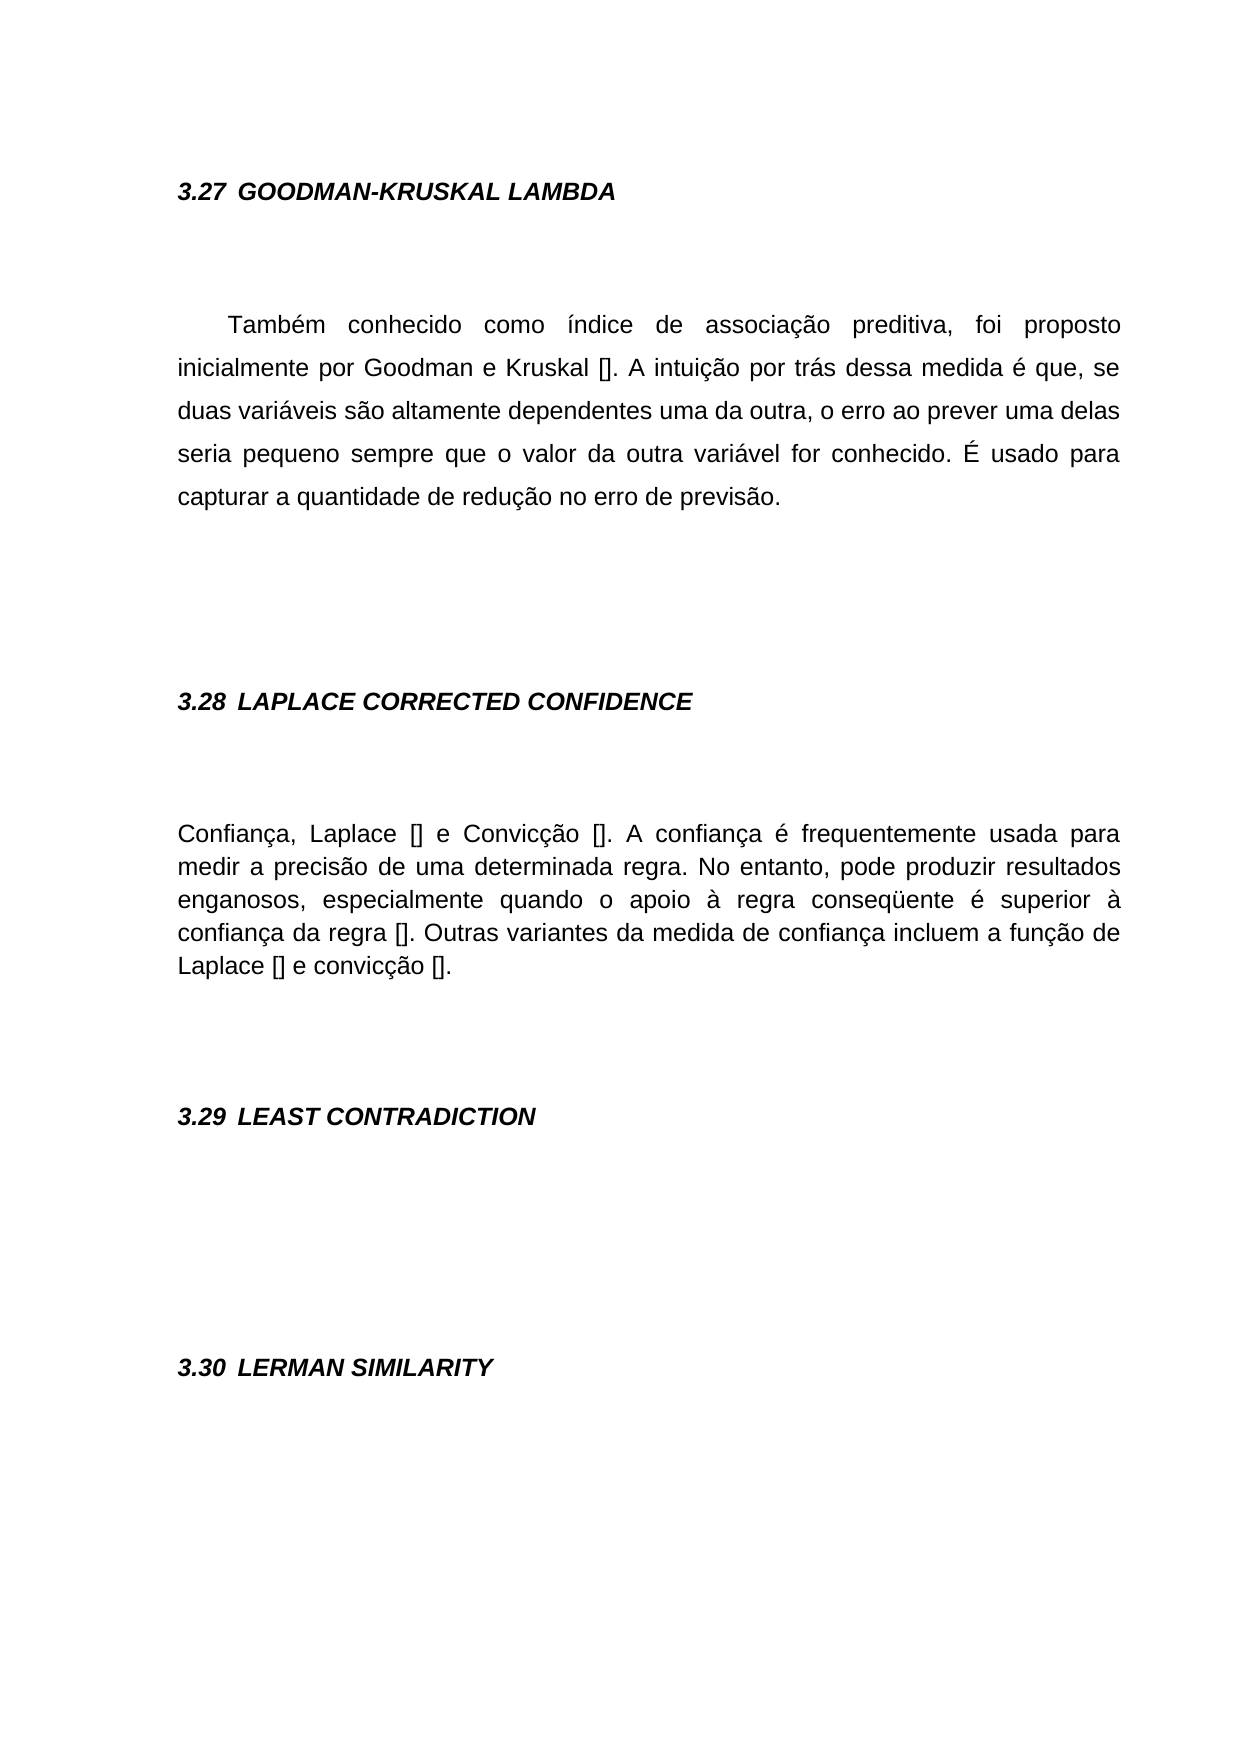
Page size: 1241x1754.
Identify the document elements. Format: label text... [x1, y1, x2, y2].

subtitle GOODMAN-KRUSKAL LAMBDA [177, 177, 1122, 206]
text Também conhecido como índice de associação preditiva, foi proposto inicialmente por Goodman e Kruskal []. A intuição por trás dessa medida é que, se duas variáveis ​​são altamente dependentes uma da outra, o erro ao prever uma delas seria pequeno sempre que o valor da outra variável for conhecido. É usado para capturar a quantidade de redução no erro de previsão. [177, 310, 1122, 511]
subtitle LEAST CONTRADICTION [177, 1102, 1122, 1131]
subtitle LERMAN SIMILARITY [177, 1353, 1122, 1382]
subtitle LAPLACE CORRECTED CONFIDENCE [177, 687, 1122, 715]
text Confiança, Laplace [] e Convicção []. A confiança é frequentemente usada para medir a precisão de uma determinada regra. No entanto, pode produzir resultados enganosos, especialmente quando o apoio à regra conseqüente é superior à confiança da regra []. Outras variantes da medida de confiança incluem a função de Laplace [] e convicção []. [177, 819, 1122, 980]
